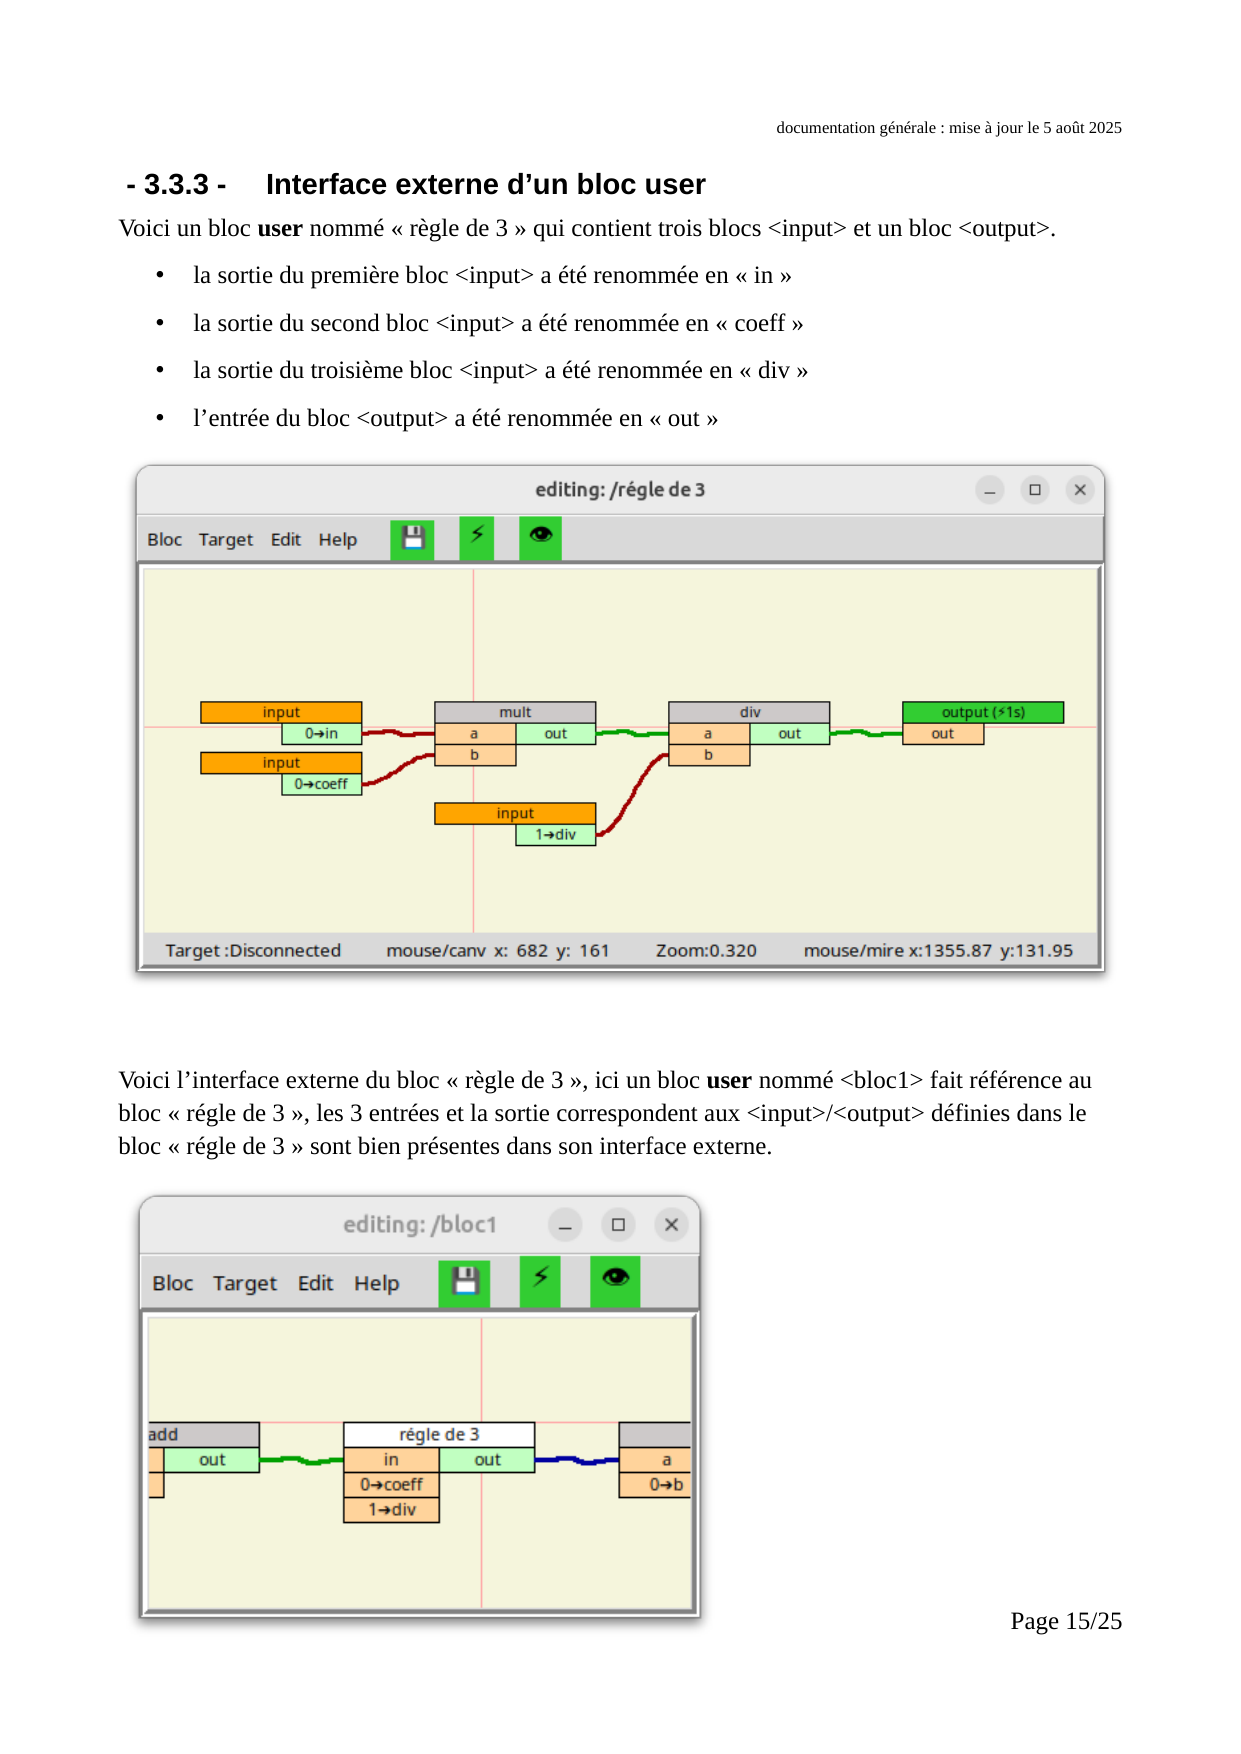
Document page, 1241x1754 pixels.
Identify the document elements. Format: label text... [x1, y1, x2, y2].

text Voici l’interface externe du bloc « règle de 3 », ici un bloc user nommé <bloc1> fait référence au bloc « régle de 3 », les 3 entrées et la sortie correspondent aux <input>/<output> définies dans le bloc « régle de 3 » sont bien présentes dans son interface externe. [118, 1065, 1122, 1159]
subtitle Interface externe d’un bloc user [118, 167, 1122, 200]
text Voici un bloc user nommé « règle de 3 » qui contient trois blocs <input> et un bloc <output>. [118, 213, 1122, 242]
picture [118, 450, 1123, 994]
list la sortie du second bloc <input> a été renommée en « coeff » [156, 308, 1122, 337]
picture [118, 1178, 722, 1644]
list la sortie du première bloc <input> a été renommée en « in » [156, 260, 1122, 289]
list la sortie du troisième bloc <input> a été renommée en « div » [156, 356, 1122, 384]
list l’entrée du bloc <output> a été renommée en « out » [156, 403, 1122, 432]
